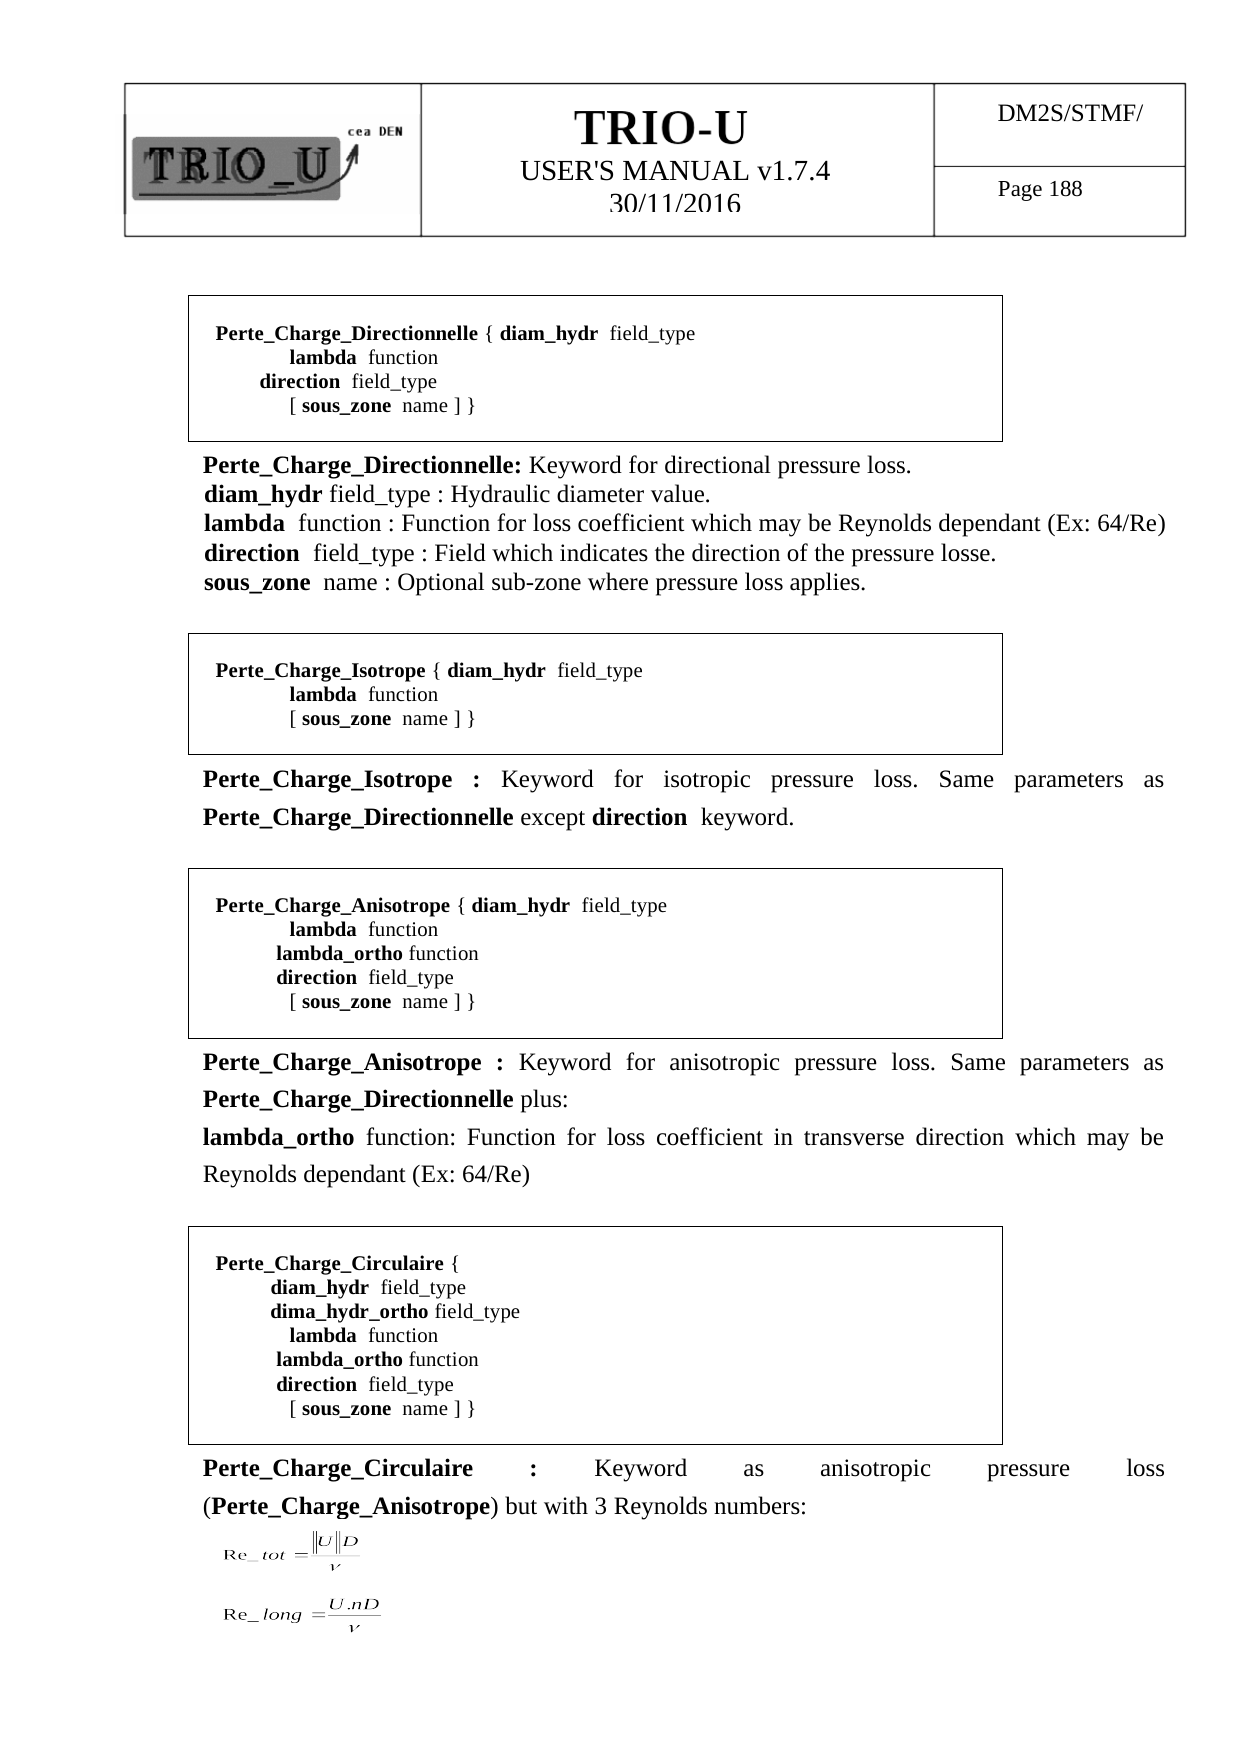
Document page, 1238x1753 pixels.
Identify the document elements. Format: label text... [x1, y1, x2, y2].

text Perte_Charge_Circulaire : Keyword as anisotropic pressure loss (Perte_Charge_Anisotrope) but with 3 Reynolds numbers: [203, 1444, 1165, 1519]
table_header Perte_Charge_Circulaire { diam_hydr field_type dima_hydr_ortho field_type lambda function lambda_ortho function direction field_type [ sous_zone name ] } [189, 1227, 1002, 1443]
text lambda_ortho function: Function for loss coefficient in transverse direction which may be Reynolds dependant (Ex: 64/Re) [203, 1113, 1165, 1188]
text direction field_type : Field which indicates the direction of the pressure losse. [203, 537, 1195, 566]
text sous_zone name : Optional sub-zone where pressure loss applies. [203, 566, 1195, 596]
text Perte_Charge_Isotrope : Keyword for isotropic pressure loss. Same parameters as Perte_Charge_Directionnelle except direction keyword. [203, 755, 1165, 830]
table_header Perte_Charge_Directionnelle { diam_hydr field_type lambda function direction field_type [ sous_zone name ] } [189, 296, 1002, 441]
table_header Perte_Charge_Isotrope { diam_hydr field_type lambda function [ sous_zone name ] } [189, 634, 1002, 754]
text Perte_Charge_Anisotrope : Keyword for anisotropic pressure loss. Same parameters as Perte_Charge_Directionnelle plus: [203, 1038, 1165, 1113]
table_header Perte_Charge_Anisotrope { diam_hydr field_type lambda function lambda_ortho function direction field_type [ sous_zone name ] } [189, 869, 1002, 1037]
text Perte_Charge_Directionnelle: Keyword for directional pressure loss. [203, 442, 1165, 479]
text lambda function : Function for loss coefficient which may be Reynolds dependant (Ex: 64/Re) [203, 508, 1195, 537]
text diam_hydr field_type : Hydraulic diameter value. [203, 479, 1195, 508]
